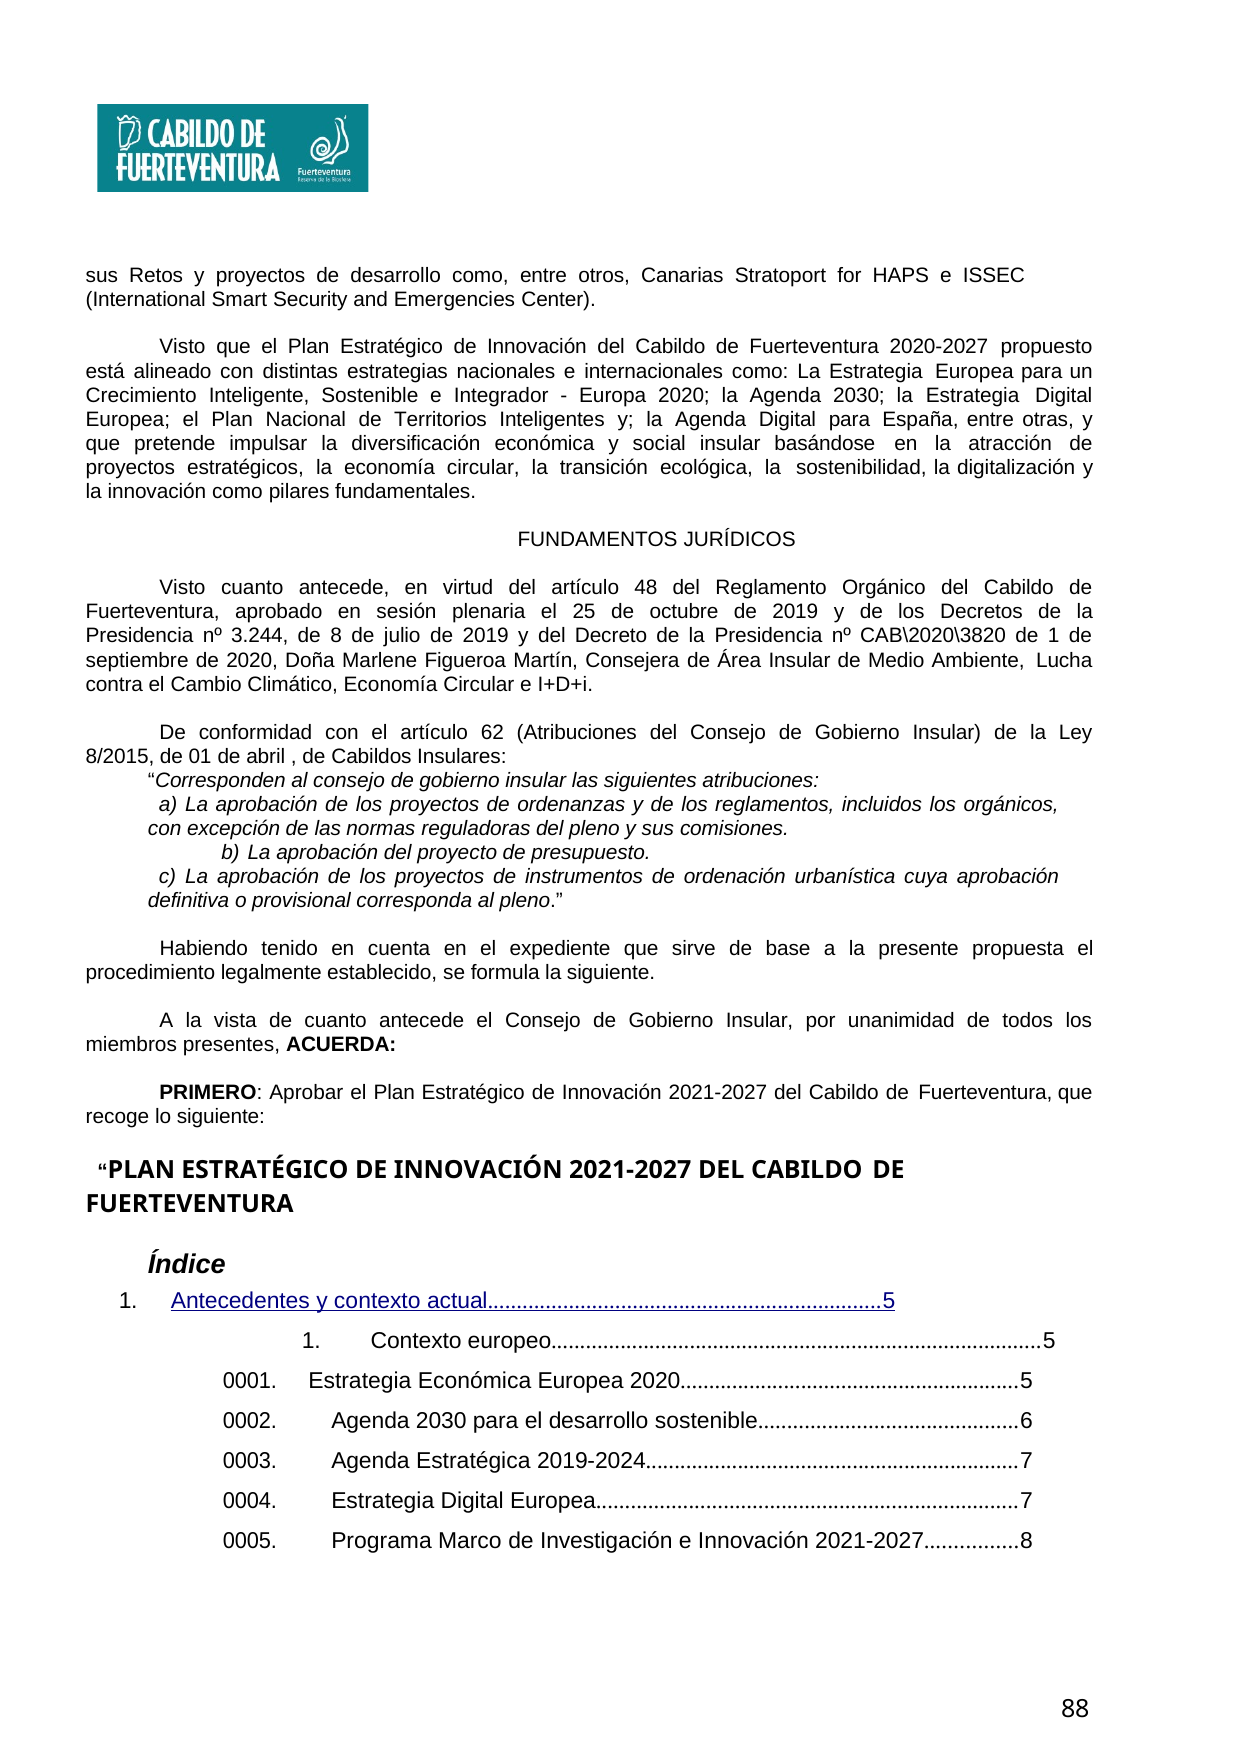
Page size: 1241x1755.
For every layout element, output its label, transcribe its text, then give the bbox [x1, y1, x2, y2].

list La aprobación del proyecto de presupuesto. [221, 840, 1105, 864]
text 0005. Programa Marco de Investigación e Innovación 2021-2027 8 [223, 1527, 1105, 1554]
text PRIMERO: Aprobar el Plan Estratégico de Innovación 2021-2027 del Cabildo de Fuerteventura, que recoge lo siguiente: [85, 1080, 1093, 1128]
text “Corresponden al consejo de gobierno insular las siguientes atribuciones: [148, 768, 1105, 792]
text 0003. Agenda Estratégica 2019-2024 7 [223, 1447, 1105, 1474]
text 0004. Estrategia Digital Europea 7 [223, 1487, 1105, 1514]
text Visto que el Plan Estratégico de Innovación del Cabildo de Fuerteventura 2020-2027 propuesto está alineado con distintas estrategias nacionales e internacionales como: La Estrategia Europea para un Crecimiento Inteligente, Sostenible e Integrador - Europa 2020; la Agenda 2030; la Estrategia Digital Europea; el Plan Nacional de Territorios Inteligentes y; la Agenda Digital para España, entre otras, y que pretende impulsar la diversificación económica y social insular basándose en la atracción de proyectos estratégicos, la economía circular, la transición ecológica, la sostenibilidad, la digitalización y la innovación como pilares fundamentales. [85, 334, 1093, 503]
text Visto cuanto antecede, en virtud del artículo 48 del Reglamento Orgánico del Cabildo de Fuerteventura, aprobado en sesión plenaria el 25 de octubre de 2019 y de los Decretos de la Presidencia nº 3.244, de 8 de julio de 2019 y del Decreto de la Presidencia nº CAB\2020\3820 de 1 de septiembre de 2020, Doña Marlene Figueroa Martín, Consejera de Área Insular de Medio Ambiente, Lucha contra el Cambio Climático, Economía Circular e I+D+i. [85, 575, 1093, 696]
text FUNDAMENTOS JURÍDICOS [517, 527, 1105, 551]
subtitle “PLAN ESTRATÉGICO DE INNOVACIÓN 2021-2027 DEL CABILDO DE FUERTEVENTURA [85, 1152, 1082, 1220]
text De conformidad con el artículo 62 (Atribuciones del Consejo de Gobierno Insular) de la Ley 8/2015, de 01 de abril , de Cabildos Insulares: [85, 719, 1093, 768]
list La aprobación de los proyectos de instrumentos de ordenación urbanística cuya aprobación definitiva o provisional corresponda al pleno.” [122, 864, 1093, 912]
text sus Retos y proyectos de desarrollo como, entre otros, Canarias Stratoport for HAPS e ISSEC (International Smart Security and Emergencies Center). [85, 262, 1093, 311]
text A la vista de cuanto antecede el Consejo de Gobierno Insular, por unanimidad de todos los miembros presentes, ACUERDA: [85, 1008, 1093, 1056]
list Antecedentes y contexto actual 5 [118, 1287, 1105, 1314]
list La aprobación de los proyectos de ordenanzas y de los reglamentos, incluidos los orgánicos, con excepción de las normas reguladoras del pleno y sus comisiones. [122, 792, 1093, 840]
list Contexto europeo 5 [302, 1327, 1105, 1354]
text Habiendo tenido en cuenta en el expediente que sirve de base a la presente propuesta el procedimiento legalmente establecido, se formula la siguiente. [85, 936, 1093, 984]
text 0002. Agenda 2030 para el desarrollo sostenible 6 [223, 1407, 1105, 1434]
text 0001. Estrategia Económica Europea 2020 5 [223, 1367, 1105, 1394]
text Índice [148, 1248, 1105, 1279]
